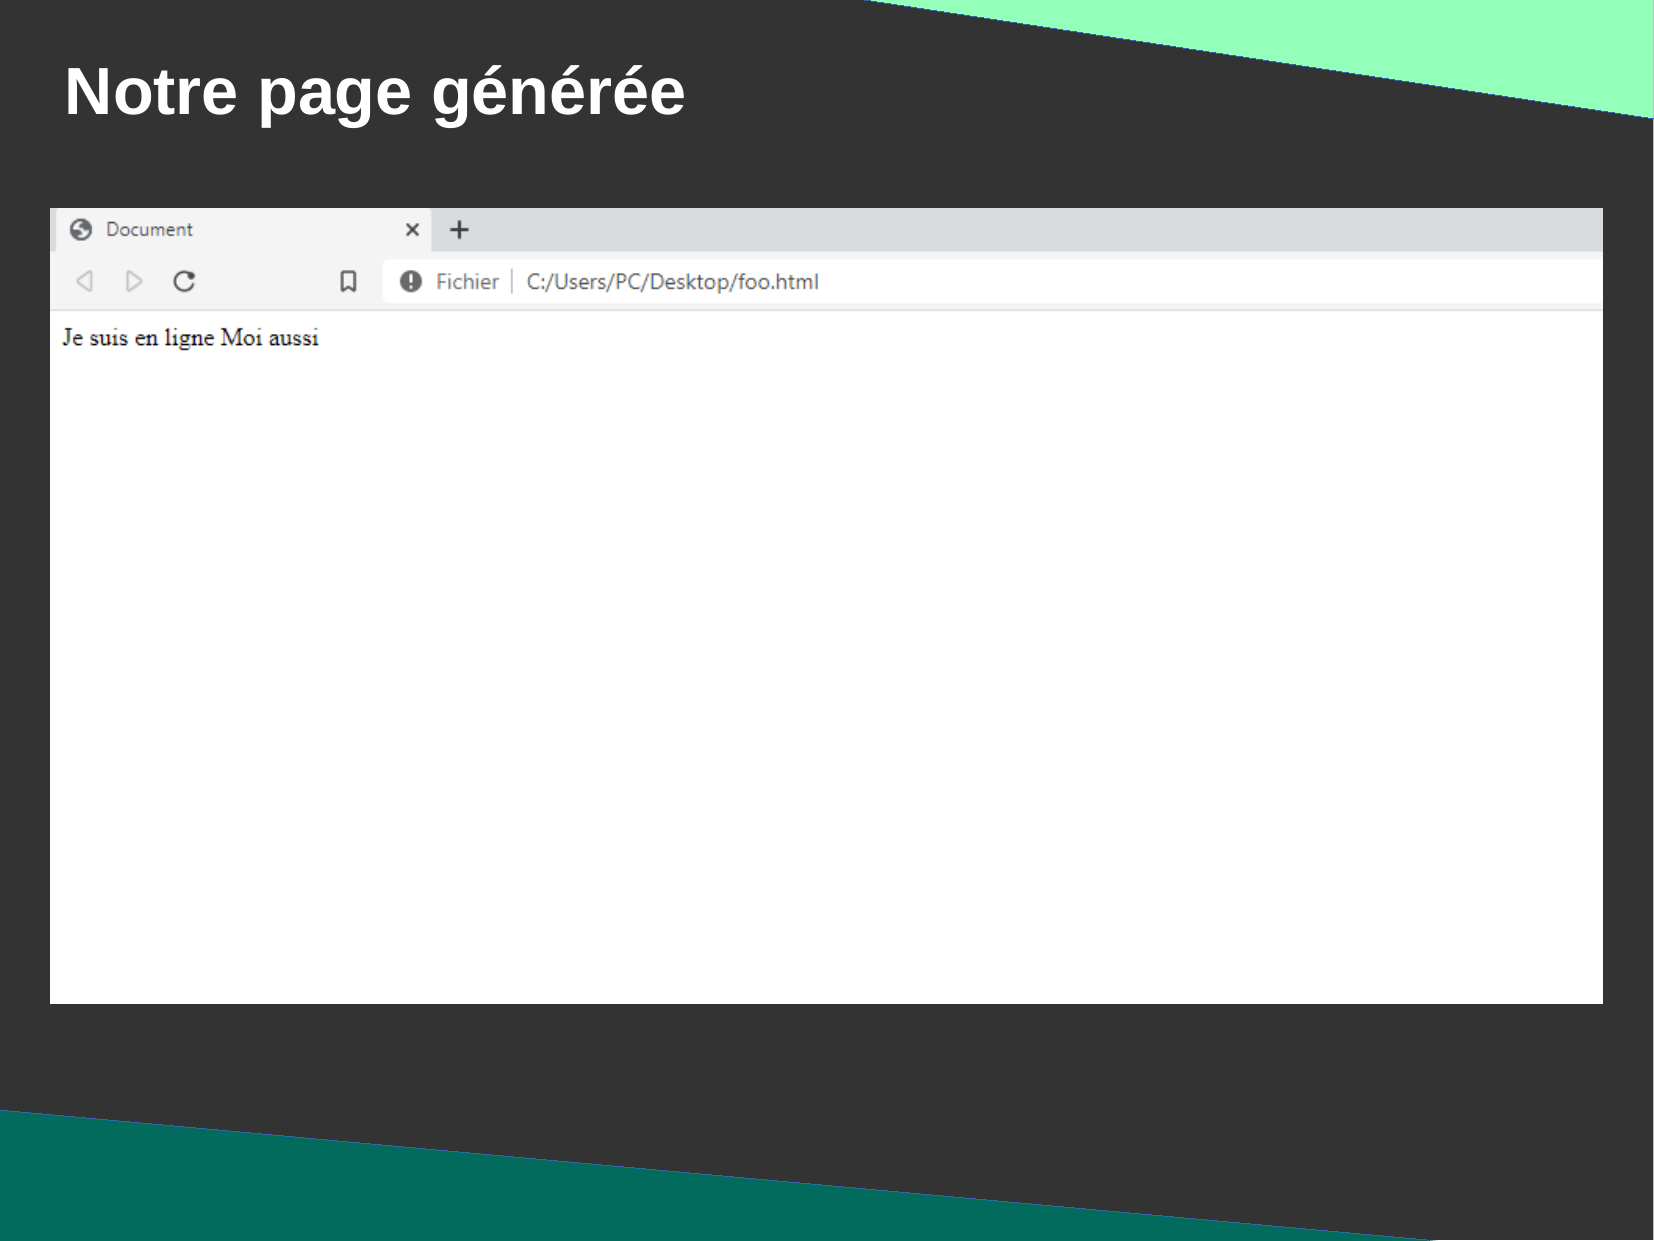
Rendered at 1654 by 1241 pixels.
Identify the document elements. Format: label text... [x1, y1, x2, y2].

picture [50, 208, 1603, 1004]
title Notre page générée [64, 54, 1553, 157]
text_box [864, 0, 1654, 119]
